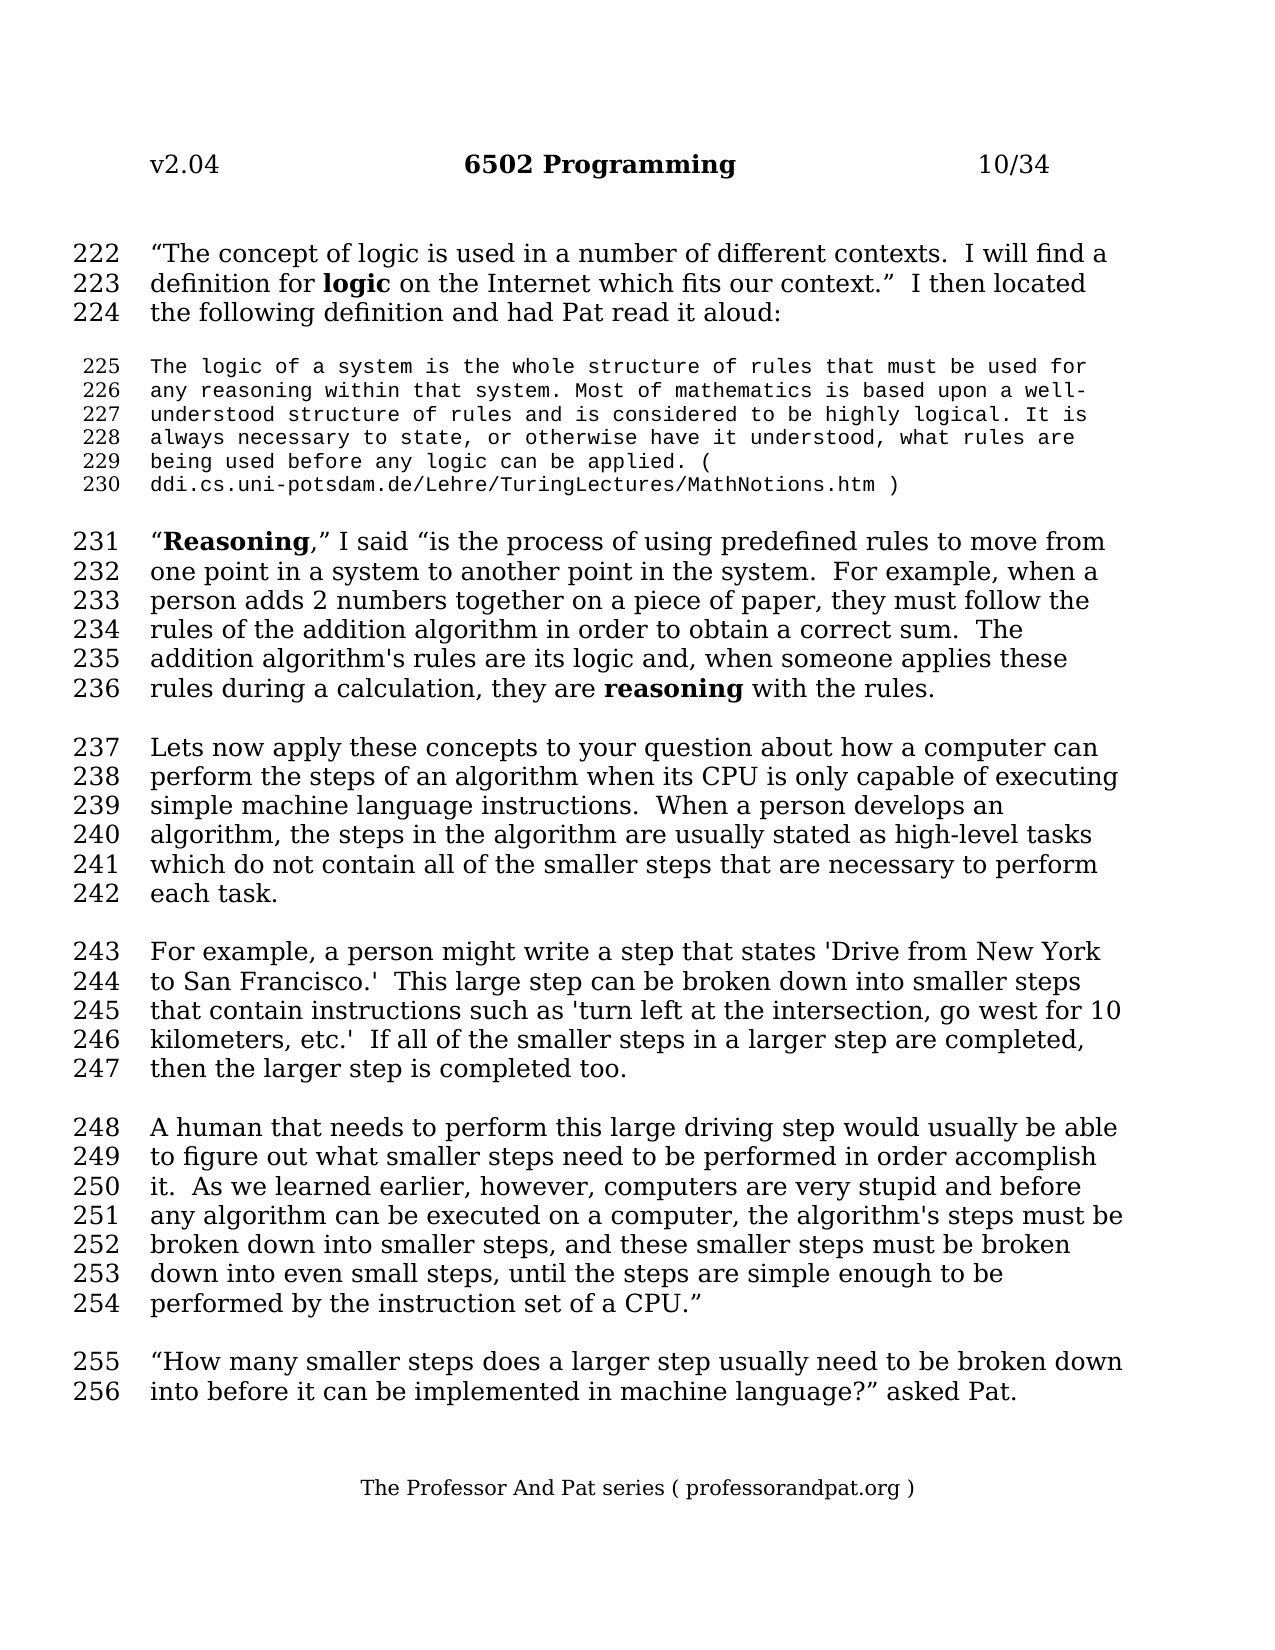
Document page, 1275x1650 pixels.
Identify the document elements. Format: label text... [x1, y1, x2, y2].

text “How many smaller steps does a larger step usually need to be broken down into before it can be implemented in machine language?” asked Pat. [150, 1347, 1125, 1406]
text “The concept of logic is used in a number of different contexts. I will find a definition for logic on the Internet which fits our context.” I then located the following definition and had Pat read it aloud: [150, 239, 1125, 327]
text “Reasoning,” I said “is the process of using predefined rules to move from one point in a system to another point in the system. For example, when a person adds 2 numbers together on a piece of paper, they must follow the rules of the addition algorithm in order to obtain a correct sum. The addition algorithm's rules are its logic and, when someone applies these rules during a calculation, they are reasoning with the rules. [150, 527, 1125, 703]
text For example, a person might write a step that states 'Drive from New York to San Francisco.' This large step can be broken down into smaller steps that contain instructions such as 'turn left at the intersection, go west for 10 kilometers, etc.' If all of the smaller steps in a larger step are completed, then the larger step is completed too. [150, 938, 1125, 1084]
text A human that needs to perform this large driving step would usually be able to figure out what smaller steps need to be performed in order accomplish it. As we learned earlier, however, computers are very stupid and before any algorithm can be executed on a computer, the algorithm's steps must be broken down into smaller steps, and these smaller steps must be broken down into even small steps, until the steps are simple enough to be performed by the instruction set of a CPU.” [150, 1113, 1125, 1318]
text The logic of a system is the whole structure of rules that must be used for any reasoning within that system. Most of mathematics is based upon a well-understood structure of rules and is considered to be highly logical. It is always necessary to state, or otherwise have it understood, what rules are being used before any logic can be applied. ( ddi.cs.uni-potsdam.de/Lehre/TuringLectures/MathNotions.htm ) [150, 357, 1125, 498]
text Lets now apply these concepts to your question about how a computer can perform the steps of an algorithm when its CPU is only capable of executing simple machine language instructions. When a person develops an algorithm, the steps in the algorithm are usually stated as high-level tasks which do not contain all of the smaller steps that are necessary to perform each task. [150, 733, 1125, 908]
